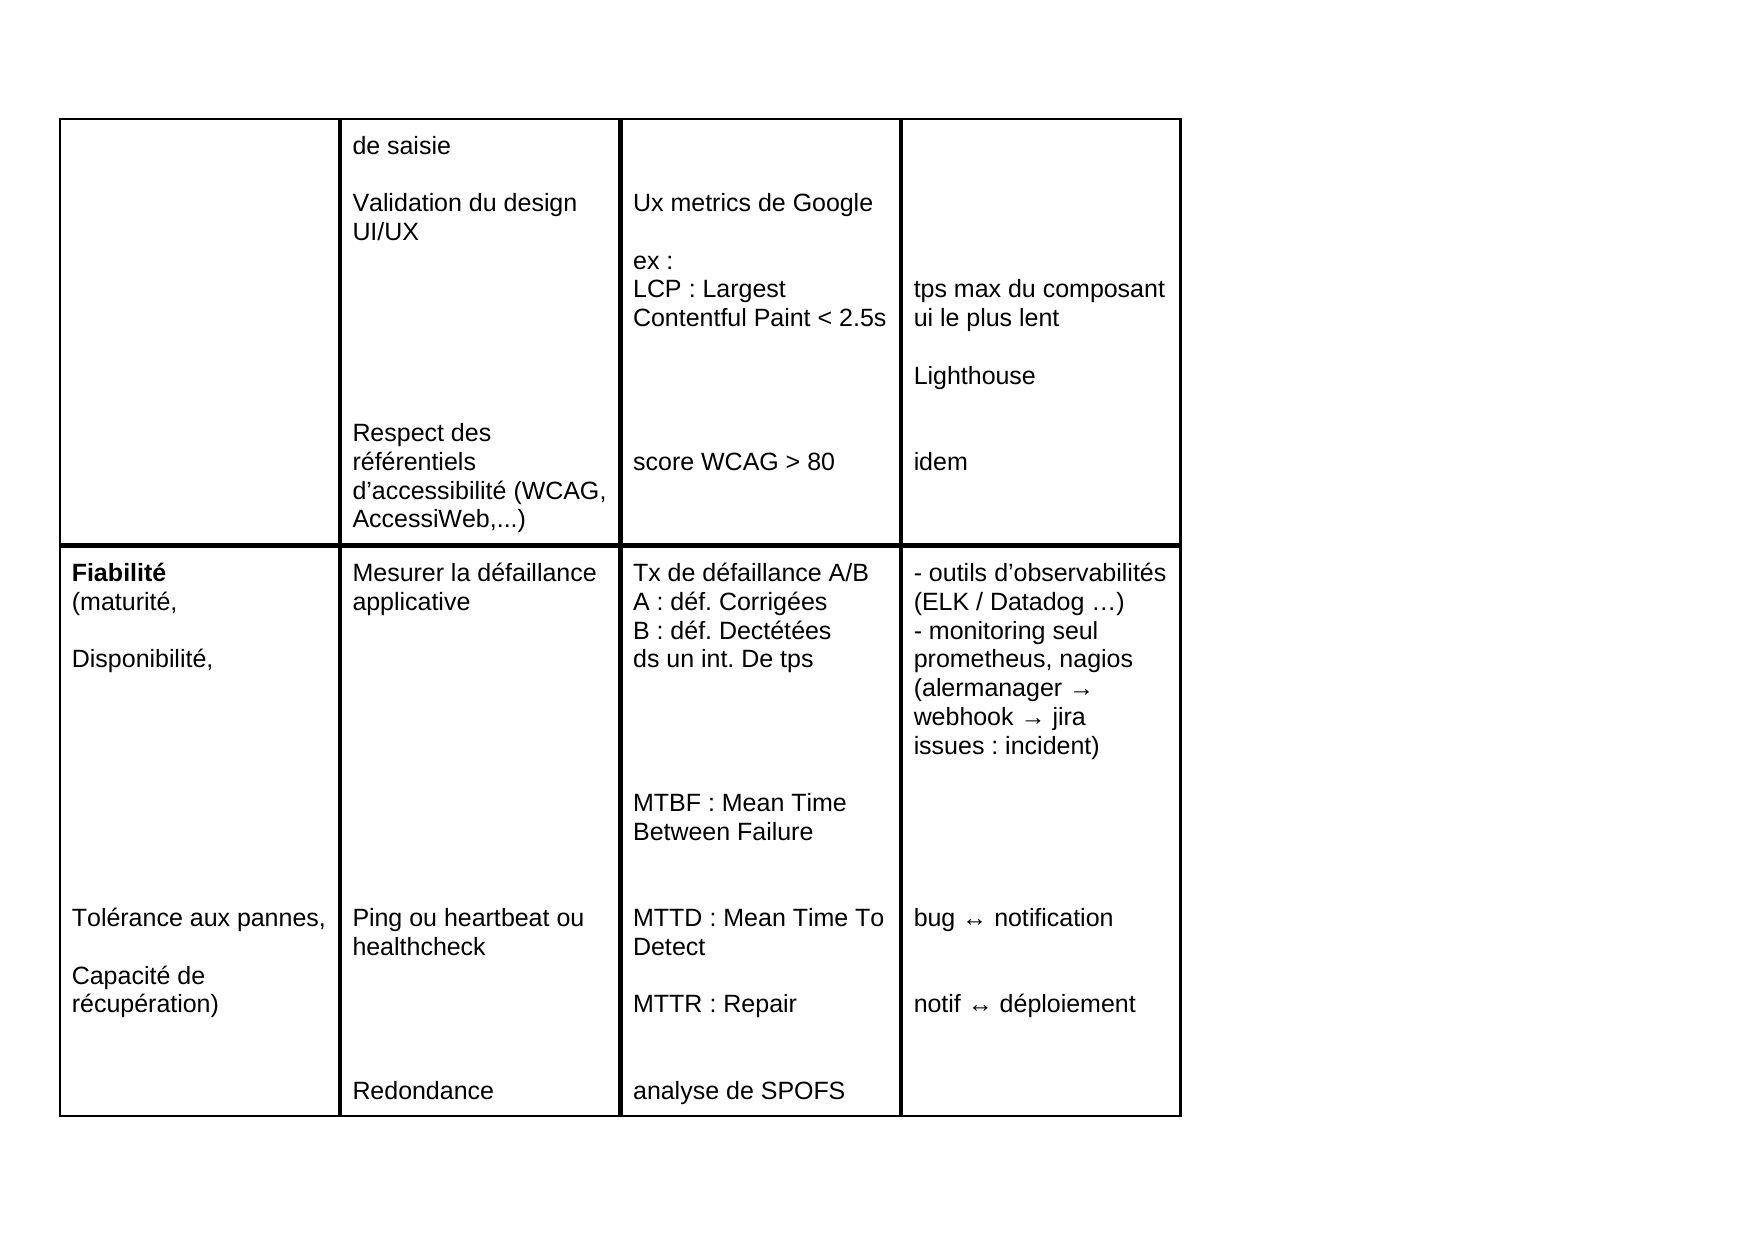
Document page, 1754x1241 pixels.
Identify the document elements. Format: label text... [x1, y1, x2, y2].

table_cell de saisie Validation du design UI/UX Respect des référentiels d’accessibilité (WCAG, AccessiWeb,...) [342, 120, 618, 543]
table_cell Fiabilité (maturité, Disponibilité, Tolérance aux pannes, Capacité de récupération) [61, 548, 338, 1115]
table_cell Tx de défaillance A/B A : déf. Corrigées B : déf. Dectétées ds un int. De tps MTBF : Mean Time Between Failure MTTD : Mean Time To Detect MTTR : Repair analyse de SPOFS [623, 548, 899, 1115]
table_cell - outils d’observabilités (ELK / Datadog …) - monitoring seul prometheus, nagios (alermanager → webhook → jira issues : incident) bug ↔ notification notif ↔ déploiement [903, 548, 1179, 1115]
table_cell Mesurer la défaillance applicative Ping ou heartbeat ou healthcheck Redondance [342, 548, 618, 1115]
table_cell Ux metrics de Google ex : LCP : Largest Contentful Paint < 2.5s score WCAG > 80 [623, 120, 899, 543]
table_cell [61, 120, 338, 543]
table_cell tps max du composant ui le plus lent Lighthouse idem [903, 120, 1179, 543]
